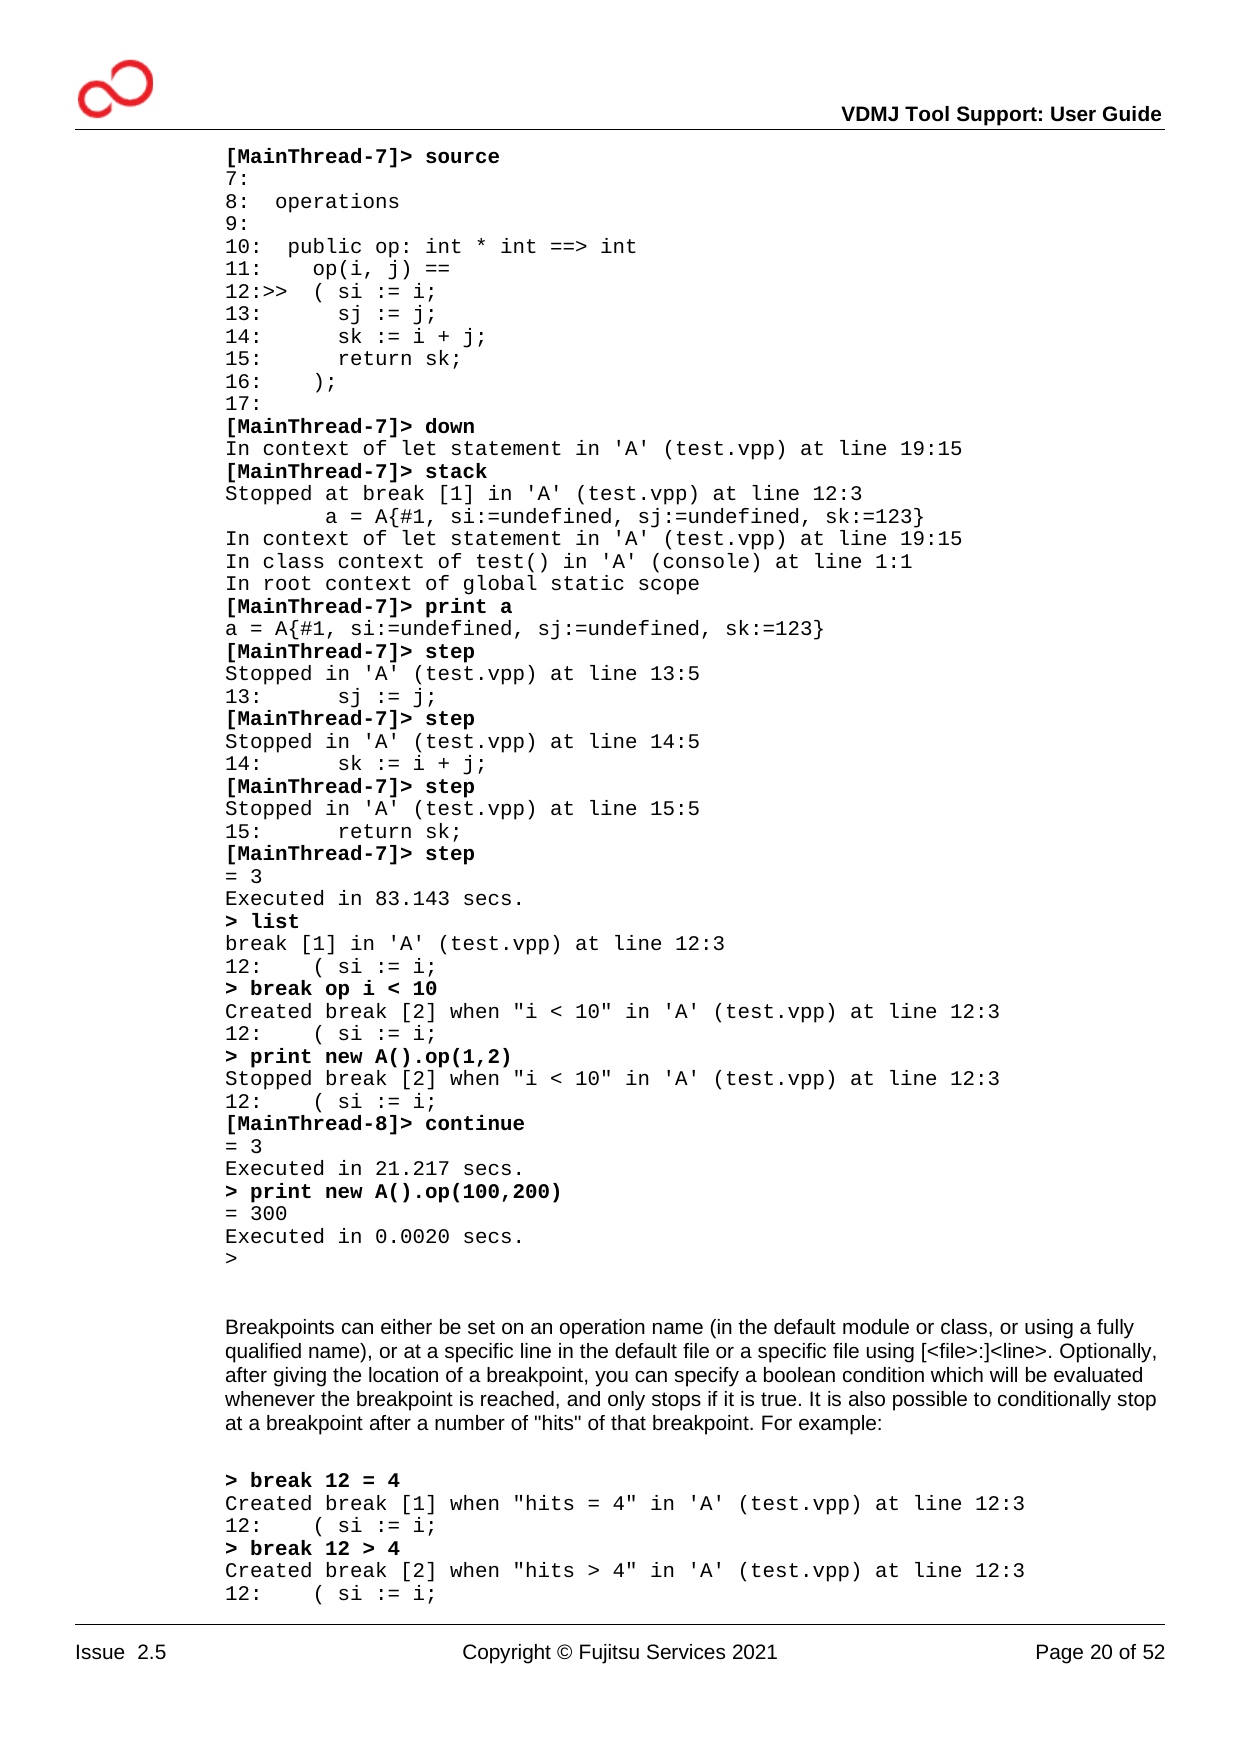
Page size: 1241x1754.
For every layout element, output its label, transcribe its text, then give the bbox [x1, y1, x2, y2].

text 14: sk := i + j; [225, 325, 1165, 348]
text 12:>> ( si := i; [225, 280, 1165, 303]
text a = A{#1, si:=undefined, sj:=undefined, sk:=123} [225, 618, 1165, 640]
text Breakpoints can either be set on an operation name (in the default module or class, or using a fully qualified name), or at a specific line in the default file or a specific file using [<file>:]<line>. Optionally, after giving the location of a breakpoint, you can specify a boolean condition which will be evaluated whenever the breakpoint is reached, and only stops if it is true. It is also possible to conditionally stop at a breakpoint after a number of "hits" of that breakpoint. For example: [225, 1315, 1165, 1435]
text [MainThread-7]> source [225, 145, 1165, 168]
text 8: operations [225, 190, 1165, 213]
text [MainThread-8]> continue [225, 1113, 1165, 1135]
text 12: ( si := i; [225, 1582, 1165, 1605]
text [MainThread-7]> print a [225, 595, 1165, 618]
text break [1] in 'A' (test.vpp) at line 12:3 [225, 933, 1165, 955]
text > print new A().op(1,2) [225, 1045, 1165, 1068]
text > [225, 1248, 1165, 1270]
text 7: [225, 168, 1165, 190]
text = 300 [225, 1203, 1165, 1225]
text [MainThread-7]> step [225, 843, 1165, 865]
text [MainThread-7]> stack [225, 460, 1165, 483]
text Created break [1] when "hits = 4" in 'A' (test.vpp) at line 12:3 [225, 1492, 1165, 1515]
text 12: ( si := i; [225, 955, 1165, 978]
text 17: [225, 393, 1165, 415]
text Executed in 0.0020 secs. [225, 1225, 1165, 1248]
text Stopped in 'A' (test.vpp) at line 15:5 [225, 798, 1165, 820]
text [MainThread-7]> down [225, 415, 1165, 438]
text 11: op(i, j) == [225, 258, 1165, 280]
text > list [225, 910, 1165, 933]
text Stopped in 'A' (test.vpp) at line 13:5 [225, 663, 1165, 685]
text = 3 [225, 865, 1165, 888]
text 12: ( si := i; [225, 1090, 1165, 1113]
text In root context of global static scope [225, 573, 1165, 595]
text Stopped in 'A' (test.vpp) at line 14:5 [225, 730, 1165, 753]
text > break 12 = 4 [225, 1470, 1165, 1492]
text 16: ); [225, 370, 1165, 393]
text > break op i < 10 [225, 978, 1165, 1000]
text 10: public op: int * int ==> int [225, 235, 1165, 258]
text 15: return sk; [225, 820, 1165, 843]
text = 3 [225, 1135, 1165, 1158]
text Created break [2] when "i < 10" in 'A' (test.vpp) at line 12:3 [225, 1000, 1165, 1023]
text [MainThread-7]> step [225, 640, 1165, 663]
text 12: ( si := i; [225, 1023, 1165, 1045]
text In context of let statement in 'A' (test.vpp) at line 19:15 [225, 528, 1165, 550]
text Executed in 21.217 secs. [225, 1158, 1165, 1180]
text > break 12 > 4 [225, 1537, 1165, 1560]
picture [78, 52, 153, 128]
text Executed in 83.143 secs. [225, 888, 1165, 910]
text [MainThread-7]> step [225, 708, 1165, 730]
text Stopped at break [1] in 'A' (test.vpp) at line 12:3 [225, 483, 1165, 505]
text In class context of test() in 'A' (console) at line 1:1 [225, 550, 1165, 573]
text Created break [2] when "hits > 4" in 'A' (test.vpp) at line 12:3 [225, 1560, 1165, 1582]
text [MainThread-7]> step [225, 775, 1165, 798]
text 9: [225, 213, 1165, 235]
text In context of let statement in 'A' (test.vpp) at line 19:15 [225, 438, 1165, 460]
text 12: ( si := i; [225, 1515, 1165, 1537]
text 13: sj := j; [225, 685, 1165, 708]
text 14: sk := i + j; [225, 753, 1165, 775]
text > print new A().op(100,200) [225, 1180, 1165, 1203]
text 13: sj := j; [225, 303, 1165, 325]
text Stopped break [2] when "i < 10" in 'A' (test.vpp) at line 12:3 [225, 1068, 1165, 1090]
text a = A{#1, si:=undefined, sj:=undefined, sk:=123} [225, 505, 1165, 528]
text 15: return sk; [225, 348, 1165, 370]
